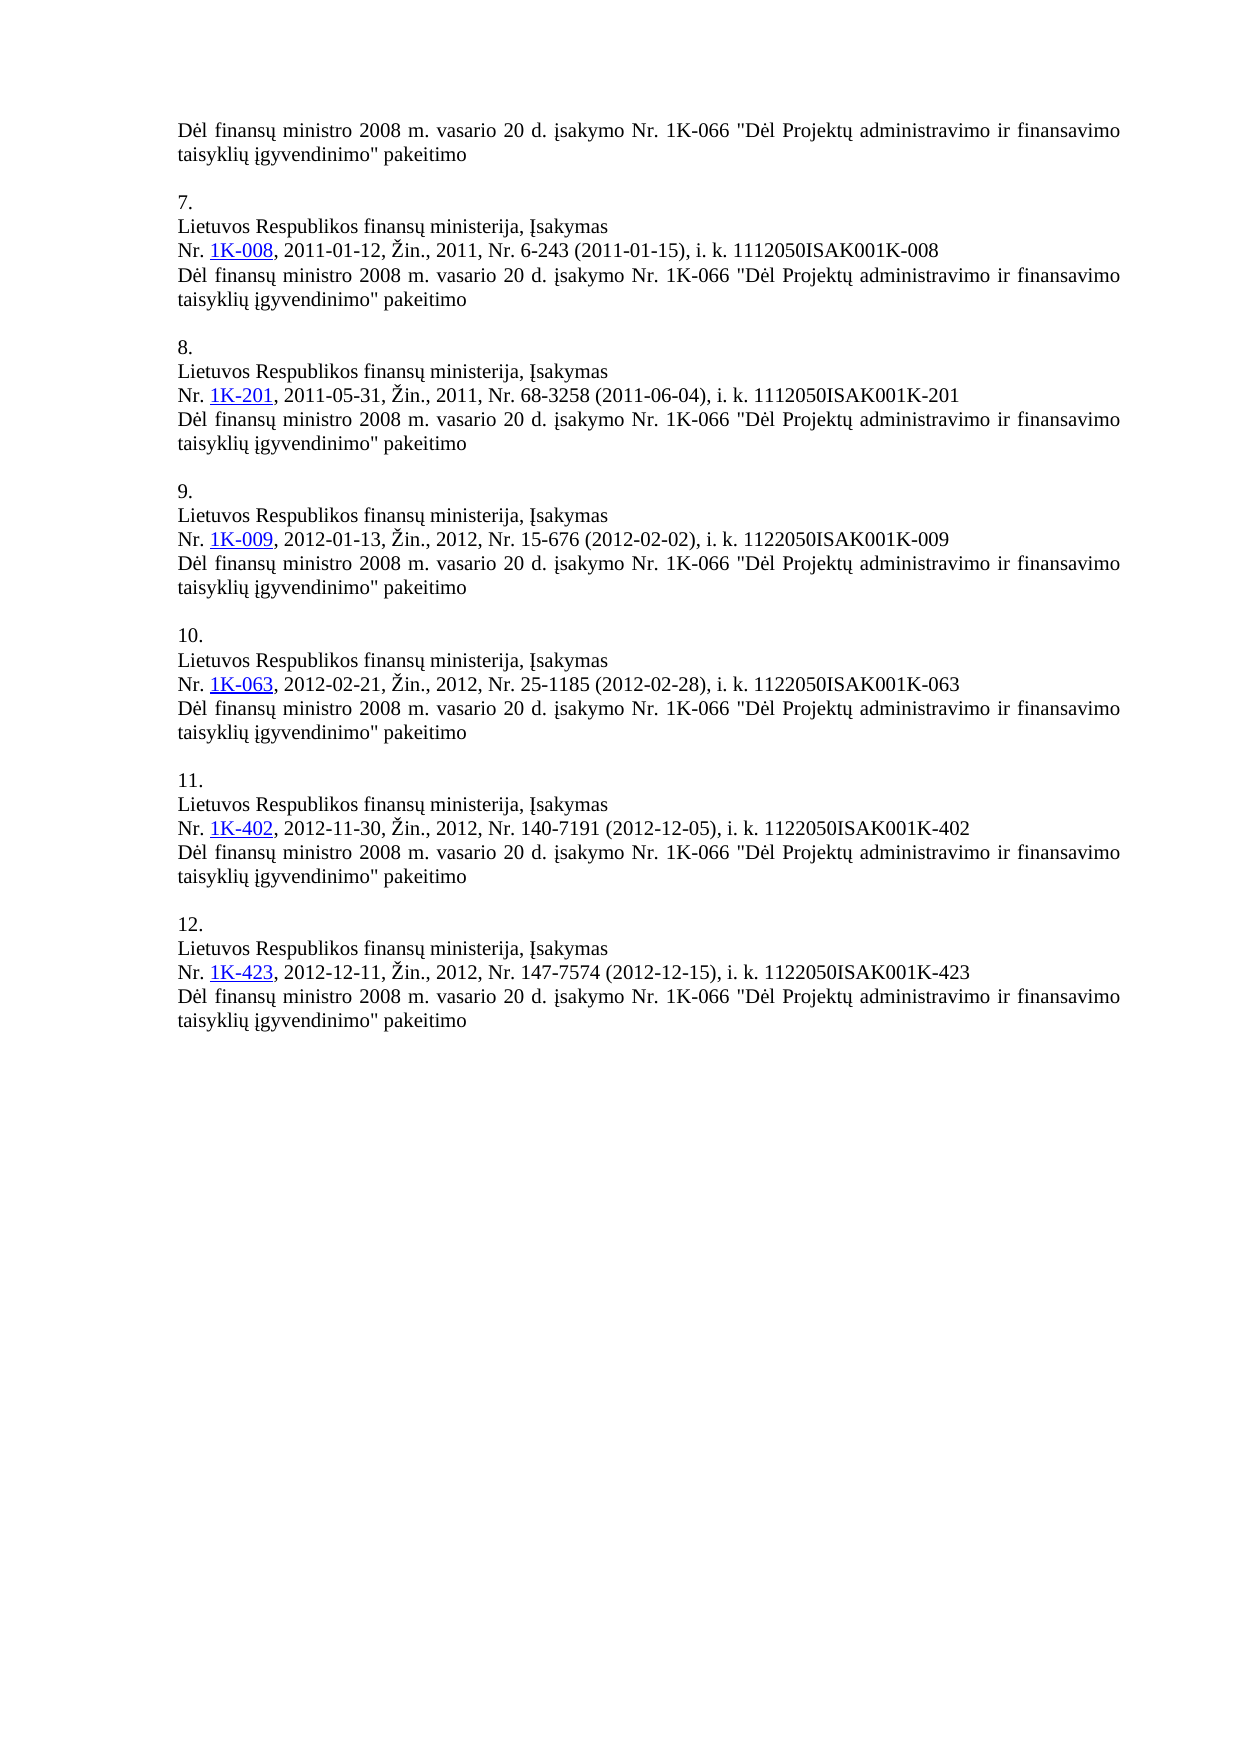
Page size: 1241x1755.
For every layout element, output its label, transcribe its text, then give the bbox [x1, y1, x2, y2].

text Nr. 1K-063, 2012-02-21, Žin., 2012, Nr. 25-1185 (2012-02-28), i. k. 1122050ISAK001K-063 [177, 672, 1122, 696]
text Dėl finansų ministro 2008 m. vasario 20 d. įsakymo Nr. 1K-066 "Dėl Projektų administravimo ir finansavimo taisyklių įgyvendinimo" pakeitimo [177, 840, 1122, 888]
text Nr. 1K-402, 2012-11-30, Žin., 2012, Nr. 140-7191 (2012-12-05), i. k. 1122050ISAK001K-402 [177, 816, 1122, 840]
text Nr. 1K-201, 2011-05-31, Žin., 2011, Nr. 68-3258 (2011-06-04), i. k. 1112050ISAK001K-201 [177, 383, 1122, 407]
text Dėl finansų ministro 2008 m. vasario 20 d. įsakymo Nr. 1K-066 "Dėl Projektų administravimo ir finansavimo taisyklių įgyvendinimo" pakeitimo [177, 696, 1122, 744]
text Lietuvos Respublikos finansų ministerija, Įsakymas [177, 792, 1122, 816]
text Dėl finansų ministro 2008 m. vasario 20 d. įsakymo Nr. 1K-066 "Dėl Projektų administravimo ir finansavimo taisyklių įgyvendinimo" pakeitimo [177, 984, 1122, 1032]
text Nr. 1K-009, 2012-01-13, Žin., 2012, Nr. 15-676 (2012-02-02), i. k. 1122050ISAK001K-009 [177, 527, 1122, 551]
text Nr. 1K-008, 2011-01-12, Žin., 2011, Nr. 6-243 (2011-01-15), i. k. 1112050ISAK001K-008 [177, 238, 1122, 262]
text Lietuvos Respublikos finansų ministerija, Įsakymas [177, 359, 1122, 383]
text Dėl finansų ministro 2008 m. vasario 20 d. įsakymo Nr. 1K-066 "Dėl Projektų administravimo ir finansavimo taisyklių įgyvendinimo" pakeitimo [177, 118, 1122, 166]
text 9. [177, 479, 1122, 503]
text 8. [177, 335, 1122, 359]
text 10. [177, 623, 1122, 647]
text Nr. 1K-423, 2012-12-11, Žin., 2012, Nr. 147-7574 (2012-12-15), i. k. 1122050ISAK001K-423 [177, 960, 1122, 984]
text 11. [177, 768, 1122, 792]
text Lietuvos Respublikos finansų ministerija, Įsakymas [177, 214, 1122, 238]
text Dėl finansų ministro 2008 m. vasario 20 d. įsakymo Nr. 1K-066 "Dėl Projektų administravimo ir finansavimo taisyklių įgyvendinimo" pakeitimo [177, 407, 1122, 455]
text Lietuvos Respublikos finansų ministerija, Įsakymas [177, 647, 1122, 672]
text Dėl finansų ministro 2008 m. vasario 20 d. įsakymo Nr. 1K-066 "Dėl Projektų administravimo ir finansavimo taisyklių įgyvendinimo" pakeitimo [177, 551, 1122, 599]
text Lietuvos Respublikos finansų ministerija, Įsakymas [177, 936, 1122, 960]
text 12. [177, 912, 1122, 936]
text 7. [177, 190, 1122, 214]
text Dėl finansų ministro 2008 m. vasario 20 d. įsakymo Nr. 1K-066 "Dėl Projektų administravimo ir finansavimo taisyklių įgyvendinimo" pakeitimo [177, 262, 1122, 311]
text Lietuvos Respublikos finansų ministerija, Įsakymas [177, 503, 1122, 527]
